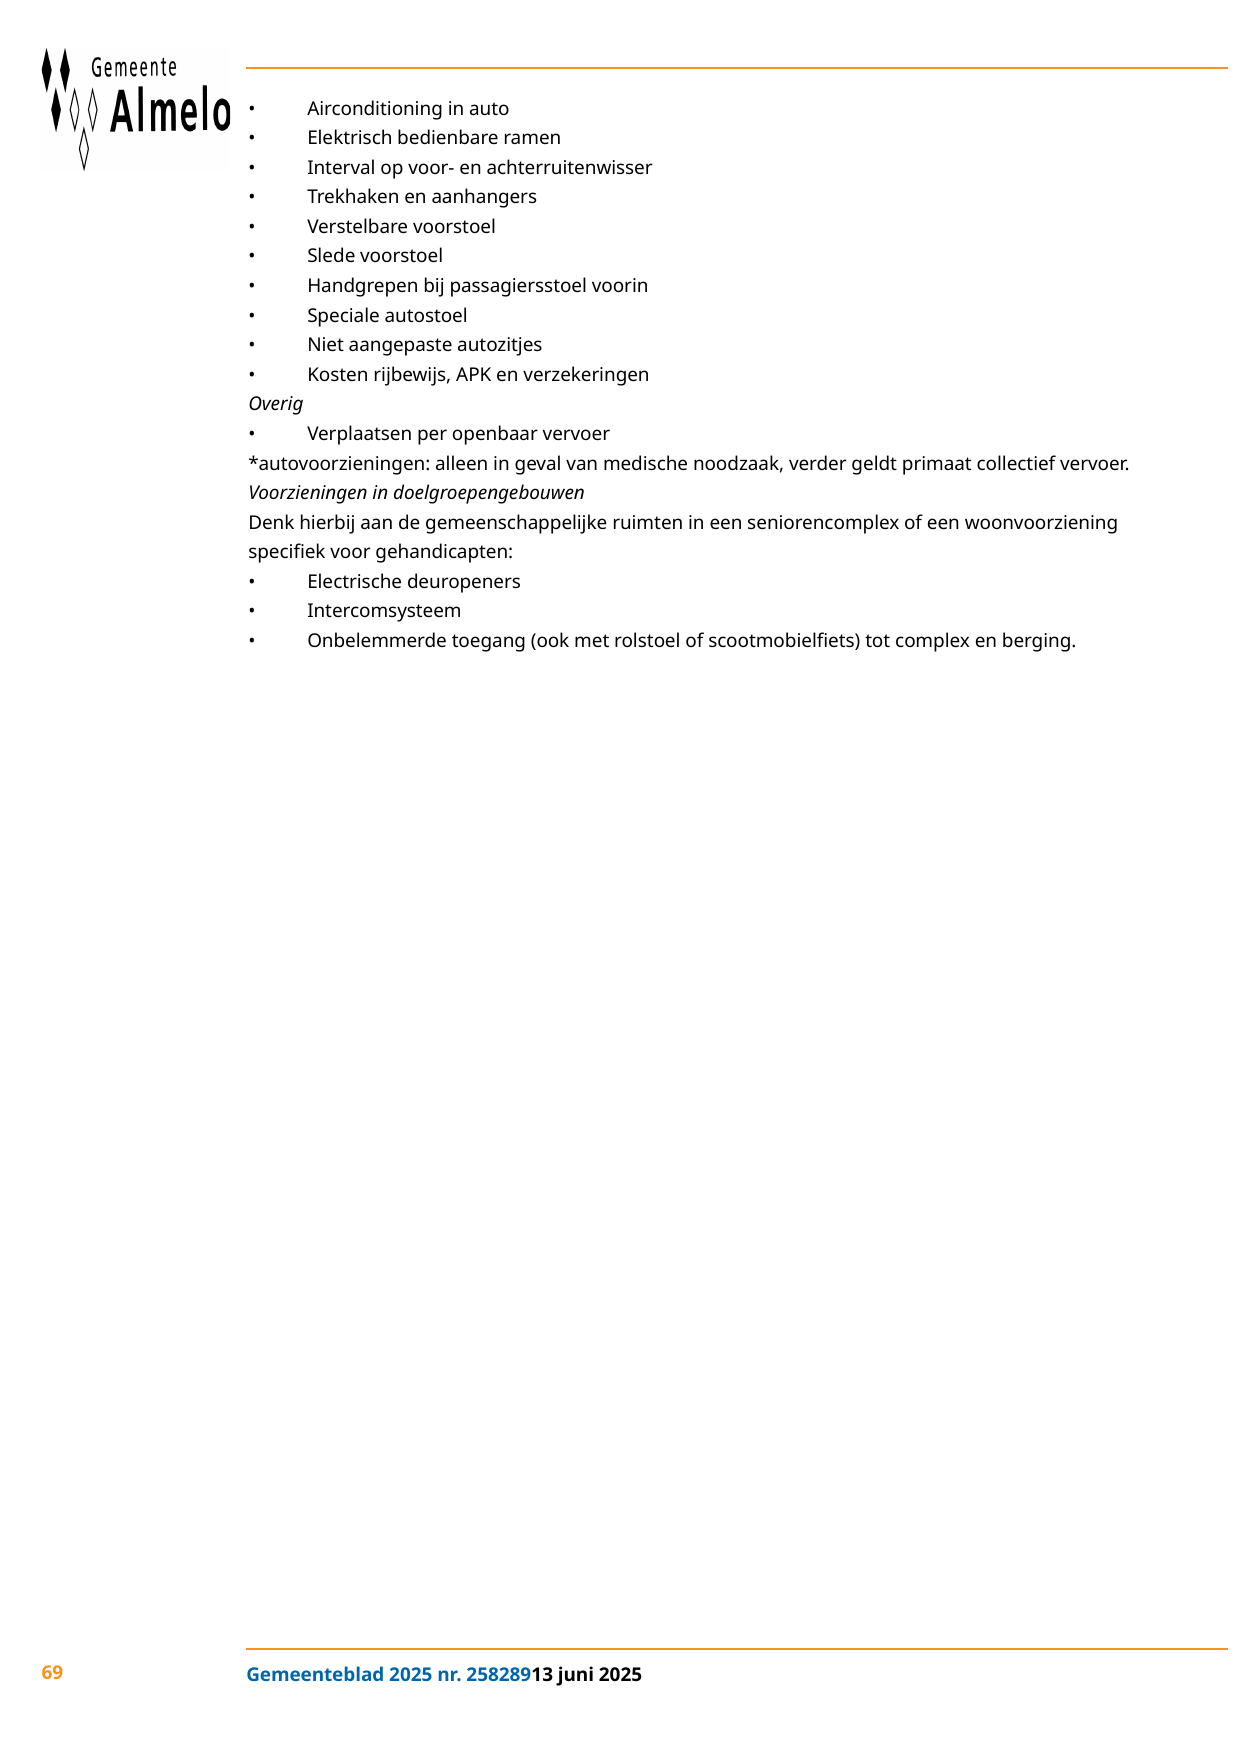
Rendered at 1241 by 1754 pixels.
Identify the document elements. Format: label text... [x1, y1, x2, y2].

text Voorzieningen in doelgroepengebouwen [248, 479, 1152, 505]
text *autovoorzieningen: alleen in geval van medische noodzaak, verder geldt primaat collectief vervoer. [248, 450, 1152, 476]
list Onbelemmerde toegang (ook met rolstoel of scootmobielfiets) tot complex en berging. [248, 627, 1152, 653]
list Electrische deuropeners [248, 568, 1152, 594]
list Trekhaken en aanhangers [248, 183, 1152, 209]
text Overig [248, 391, 1152, 416]
list Handgrepen bij passagiersstoel voorin [248, 272, 1152, 298]
list Intercomsysteem [248, 598, 1152, 623]
list Niet aangepaste autozitjes [248, 331, 1152, 357]
picture [41, 47, 231, 172]
list Elektrisch bedienbare ramen [248, 124, 1152, 150]
list Airconditioning in auto [248, 95, 1152, 121]
list Verplaatsen per openbaar vervoer [248, 420, 1152, 446]
text Denk hierbij aan de gemeenschappelijke ruimten in een seniorencomplex of een woonvoorziening specifiek voor gehandicapten: [248, 509, 1152, 564]
list Kosten rijbewijs, APK en verzekeringen [248, 361, 1152, 387]
list Verstelbare voorstoel [248, 213, 1152, 239]
list Slede voorstoel [248, 243, 1152, 268]
list Speciale autostoel [248, 302, 1152, 328]
list Interval op voor- en achterruitenwisser [248, 154, 1152, 180]
